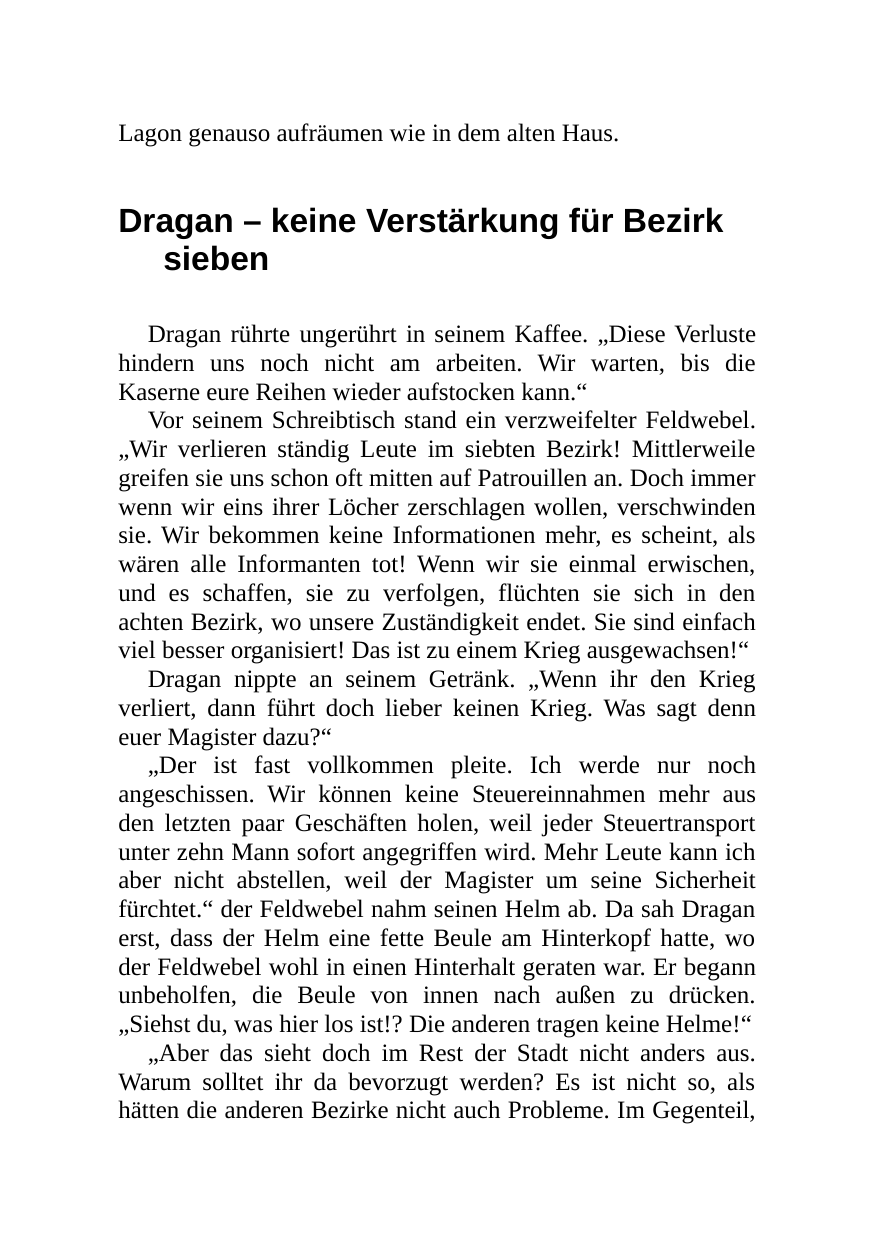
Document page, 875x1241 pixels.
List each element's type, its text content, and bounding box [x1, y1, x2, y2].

text Vor seinem Schreibtisch stand ein verzweifelter Feldwebel. „Wir verlieren ständig Leute im siebten Bezirk! Mittlerweile greifen sie uns schon oft mitten auf Patrouillen an. Doch immer wenn wir eins ihrer Löcher zerschlagen wollen, verschwinden sie. Wir bekommen keine Informationen mehr, es scheint, als wären alle Informanten tot! Wenn wir sie einmal erwischen, und es schaffen, sie zu verfolgen, flüchten sie sich in den achten Bezirk, wo unsere Zuständigkeit endet. Sie sind einfach viel besser organisiert! Das ist zu einem Krieg ausgewachsen!“ [118, 405, 756, 664]
text Dragan rührte ungerührt in seinem Kaffee. „Diese Verluste hindern uns noch nicht am arbeiten. Wir warten, bis die Kaserne eure Reihen wieder aufstocken kann.“ [118, 319, 756, 405]
text Lagon genauso aufräumen wie in dem alten Haus. [118, 118, 756, 147]
text „Aber das sieht doch im Rest der Stadt nicht anders aus. Warum solltet ihr da bevorzugt werden? Es ist nicht so, als hätten die anderen Bezirke nicht auch Probleme. Im Gegenteil, [118, 1038, 756, 1124]
text „Der ist fast vollkommen pleite. Ich werde nur noch angeschissen. Wir können keine Steuereinnahmen mehr aus den letzten paar Geschäften holen, weil jeder Steuertransport unter zehn Mann sofort angegriffen wird. Mehr Leute kann ich aber nicht abstellen, weil der Magister um seine Sicherheit fürchtet.“ der Feldwebel nahm seinen Helm ab. Da sah Dragan erst, dass der Helm eine fette Beule am Hinterkopf hatte, wo der Feldwebel wohl in einen Hinterhalt geraten war. Er begann unbeholfen, die Beule von innen nach außen zu drücken. „Siehst du, was hier los ist!? Die anderen tragen keine Helme!“ [118, 750, 756, 1038]
text Dragan nippte an seinem Getränk. „Wenn ihr den Krieg verliert, dann führt doch lieber keinen Krieg. Was sagt denn euer Magister dazu?“ [118, 664, 756, 750]
subtitle Dragan – keine Verstärkung für Bezirk sieben [118, 201, 756, 278]
